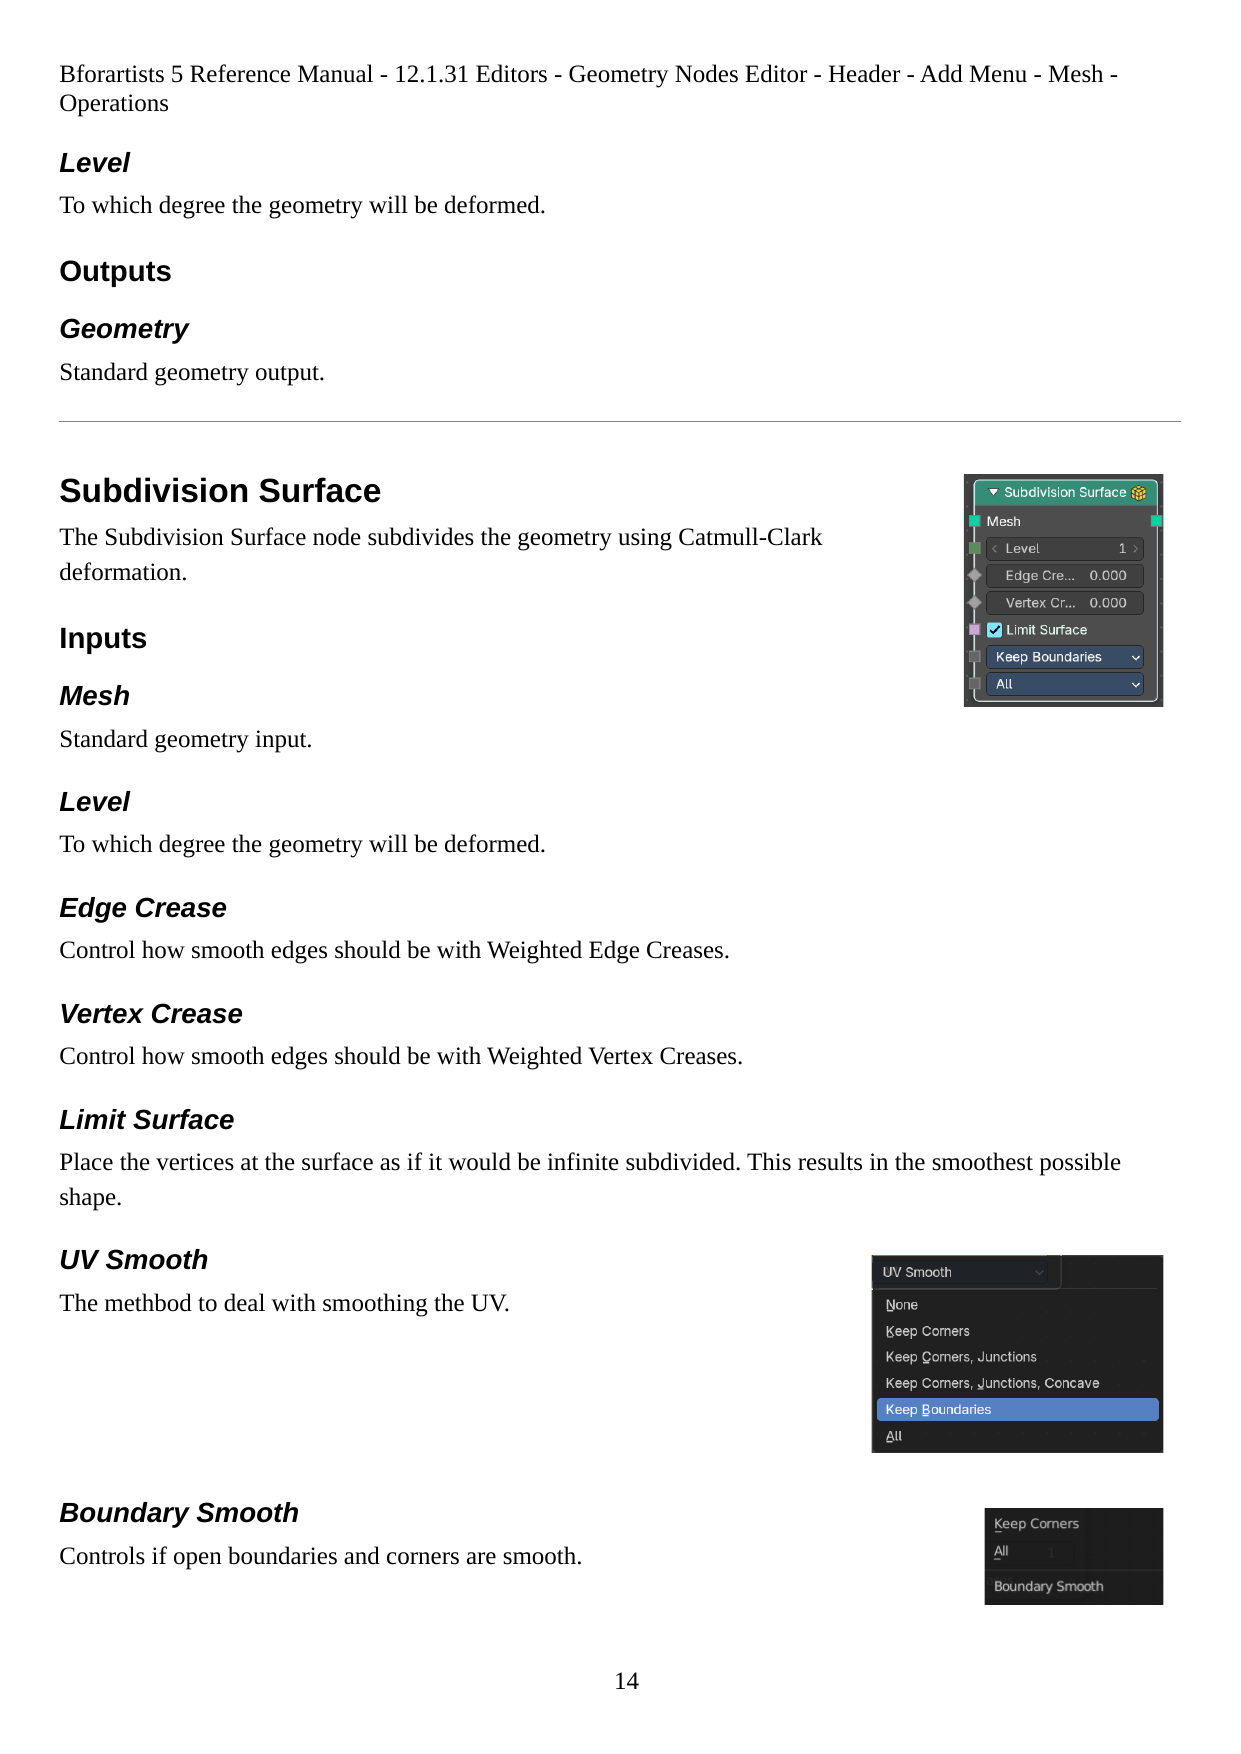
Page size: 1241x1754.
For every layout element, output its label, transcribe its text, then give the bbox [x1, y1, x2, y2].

text Controls if open boundaries and corners are smooth. [59, 1541, 984, 1570]
picture [984, 1508, 1164, 1605]
picture [871, 1255, 1164, 1453]
text The Subdivision Surface node subdivides the geometry using Catmull-Clark deformation. [59, 522, 963, 586]
text The methbod to deal with smoothing the UV. [59, 1288, 871, 1317]
text Standard geometry output. [59, 357, 1181, 386]
subtitle Vertex Crease [59, 997, 1181, 1029]
text Place the vertices at the surface as if it would be infinite subdivided. This results in the smoothest possible shape. [59, 1147, 1181, 1211]
subtitle Inputs [59, 621, 963, 654]
subtitle Limit Surface [59, 1103, 1181, 1135]
subtitle Boundary Smooth [59, 1497, 1181, 1528]
text To which degree the geometry will be deformed. [59, 190, 1181, 219]
text Control how smooth edges should be with Weighted Vertex Creases. [59, 1041, 1181, 1070]
subtitle Subdivision Surface [59, 471, 1181, 510]
text Standard geometry input. [59, 724, 1181, 752]
subtitle Level [59, 785, 1181, 817]
subtitle Outputs [59, 254, 1181, 288]
text To which degree the geometry will be deformed. [59, 829, 1181, 858]
subtitle Geometry [59, 313, 1181, 345]
subtitle UV Smooth [59, 1243, 1181, 1275]
subtitle Level [59, 146, 1181, 178]
subtitle Edge Crease [59, 891, 1181, 923]
subtitle [1164, 621, 1181, 654]
subtitle Mesh [59, 679, 1181, 711]
text Control how smooth edges should be with Weighted Edge Creases. [59, 936, 1181, 964]
picture [963, 474, 1164, 707]
